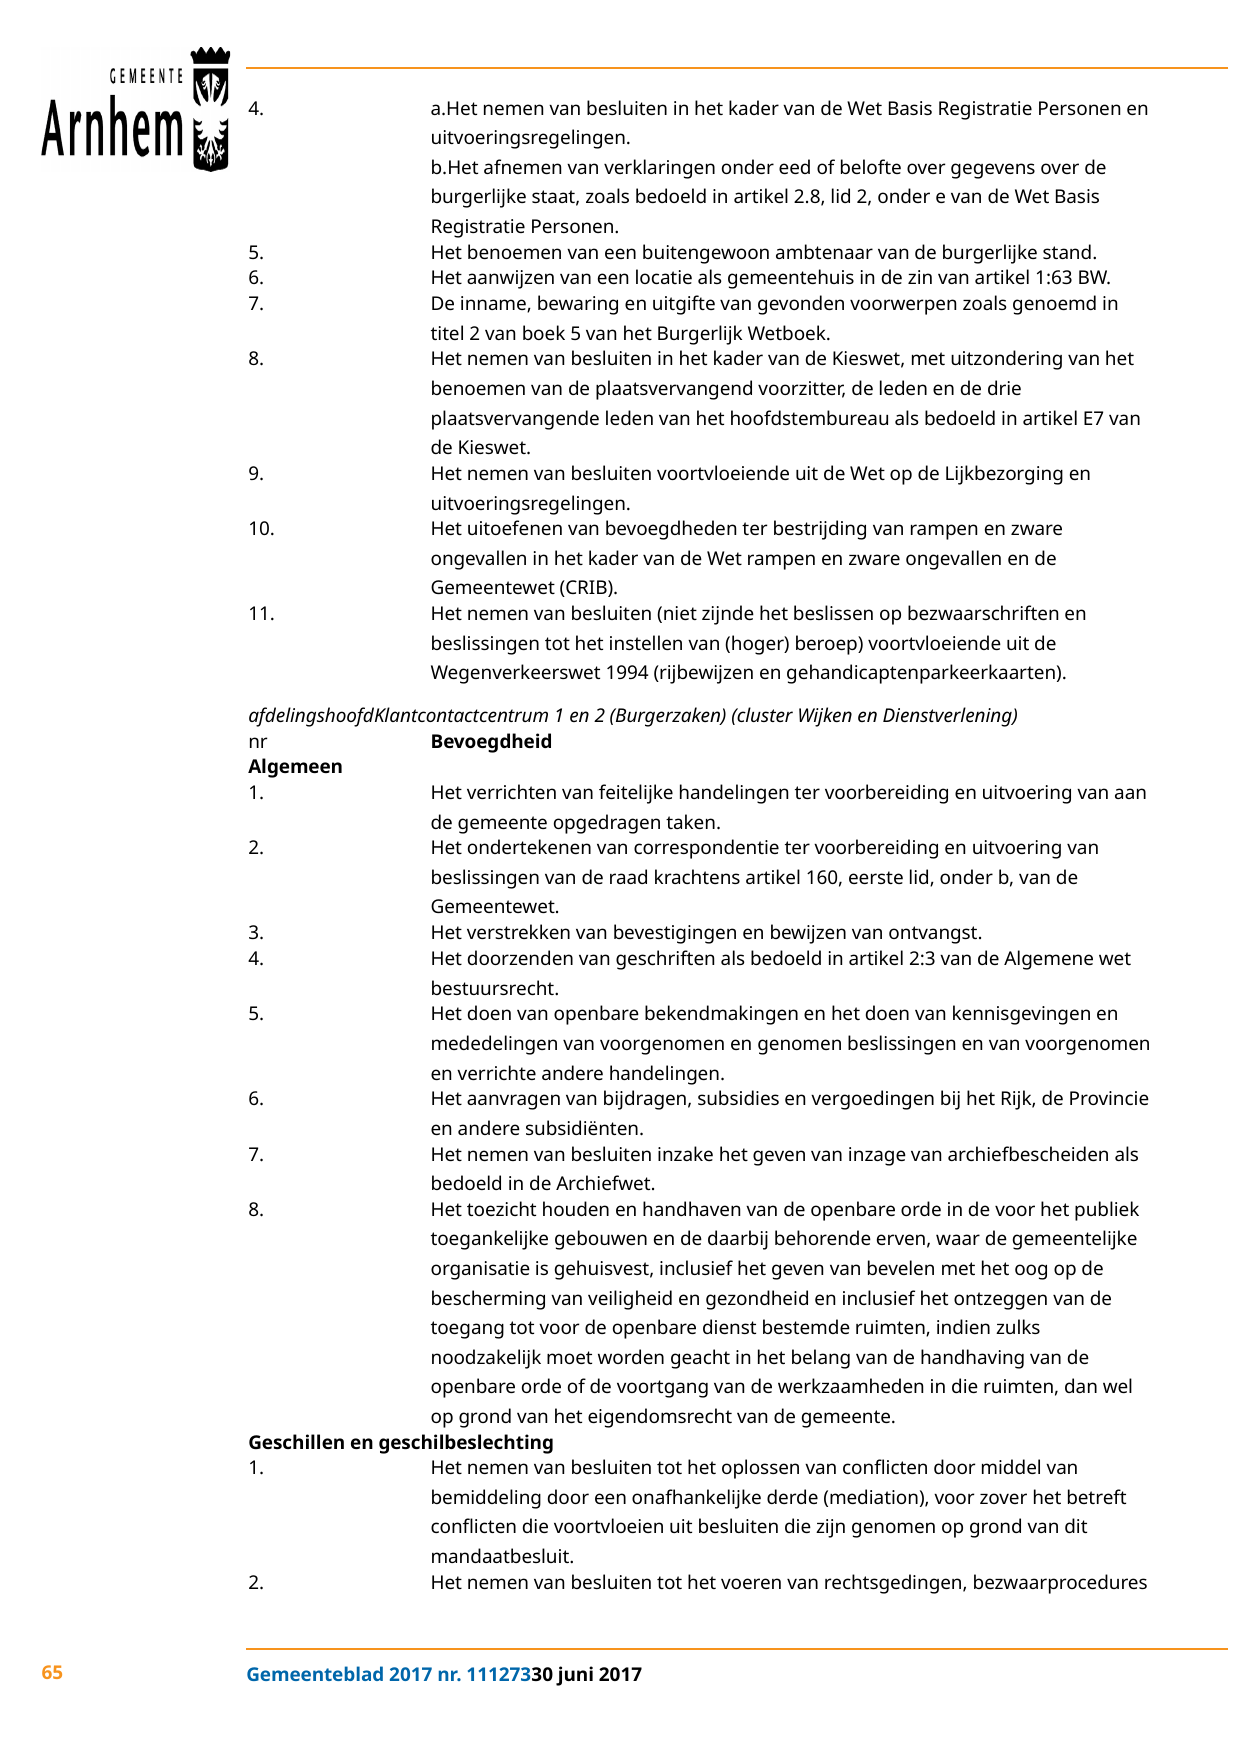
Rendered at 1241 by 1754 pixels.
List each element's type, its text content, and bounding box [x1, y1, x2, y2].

table_cell Het uitoefenen van bevoegdheden ter bestrijding van rampen en zware ongevallen in het kader van de Wet rampen en zware ongevallen en de Gemeentewet (CRIB). [430, 515, 1152, 600]
table_cell 7. [248, 1141, 430, 1196]
table_cell 11. [248, 600, 430, 685]
table_cell 4. [248, 945, 430, 1001]
table_cell Het nemen van besluiten in het kader van de Kieswet, met uitzondering van het benoemen van de plaatsvervangend voorzitter, de leden en de drie plaatsvervangende leden van het hoofdstembureau als bedoeld in artikel E7 van de Kieswet. [430, 346, 1152, 460]
table_cell Het nemen van besluiten inzake het geven van inzage van archiefbescheiden als bedoeld in de Archiefwet. [430, 1141, 1152, 1196]
table_cell 8. [248, 1196, 430, 1429]
table_cell 3. [248, 920, 430, 945]
table_cell Het doen van openbare bekendmakingen en het doen van kennisgevingen en mededelingen van voorgenomen en genomen beslissingen en van voorgenomen en verrichte andere handelingen. [430, 1001, 1152, 1085]
table_cell Het nemen van besluiten tot het voeren van rechtsgedingen, bezwaarprocedures [430, 1569, 1152, 1595]
table_cell Het toezicht houden en handhaven van de openbare orde in de voor het publiek toegankelijke gebouwen en de daarbij behorende erven, waar de gemeentelijke organisatie is gehuisvest, inclusief het geven van bevelen met het oog op de bescherming van veiligheid en gezondheid en inclusief het ontzeggen van de toegang tot voor de openbare dienst bestemde ruimten, indien zulks noodzakelijk moet worden geacht in het belang van de handhaving van de openbare orde of de voortgang van de werkzaamheden in die ruimten, dan wel op grond van het eigendomsrecht van de gemeente. [430, 1196, 1152, 1429]
table_cell De inname, bewaring en uitgifte van gevonden voorwerpen zoals genoemd in titel 2 van boek 5 van het Burgerlijk Wetboek. [430, 290, 1152, 346]
table_cell a.Het nemen van besluiten in het kader van de Wet Basis Registratie Personen en uitvoeringsregelingen. b.Het afnemen van verklaringen onder eed of belofte over gegevens over de burgerlijke staat, zoals bedoeld in artikel 2.8, lid 2, onder e van de Wet Basis Registratie Personen. [430, 95, 1152, 239]
table_cell Het verrichten van feitelijke handelingen ter voorbereiding en uitvoering van aan de gemeente opgedragen taken. [430, 779, 1152, 834]
table_cell 2. [248, 835, 430, 919]
table_header Bevoegdheid [430, 728, 1152, 753]
table_cell 5. [248, 1001, 430, 1085]
table_cell Het aanvragen van bijdragen, subsidies en vergoedingen bij het Rijk, de Provincie en andere subsidiënten. [430, 1085, 1152, 1141]
table_cell Geschillen en geschilbeslechting [248, 1429, 1152, 1454]
table_cell 9. [248, 460, 430, 515]
text afdelingshoofdKlantcontactcentrum 1 en 2 (Burgerzaken) (cluster Wijken en Dienstverlening) [248, 702, 1152, 728]
table_header nr [248, 728, 430, 753]
table_cell 1. [248, 779, 430, 834]
table_cell 1. [248, 1455, 430, 1569]
table_cell 5. [248, 239, 430, 264]
picture [41, 47, 231, 172]
table_cell Het aanwijzen van een locatie als gemeentehuis in de zin van artikel 1:63 BW. [430, 265, 1152, 290]
table_cell Het ondertekenen van correspondentie ter voorbereiding en uitvoering van beslissingen van de raad krachtens artikel 160, eerste lid, onder b, van de Gemeentewet. [430, 835, 1152, 919]
table_cell Het nemen van besluiten tot het oplossen van conflicten door middel van bemiddeling door een onafhankelijke derde (mediation), voor zover het betreft conflicten die voortvloeien uit besluiten die zijn genomen op grond van dit mandaatbesluit. [430, 1455, 1152, 1569]
table_cell Het doorzenden van geschriften als bedoeld in artikel 2:3 van de Algemene wet bestuursrecht. [430, 945, 1152, 1001]
table_cell 6. [248, 1085, 430, 1141]
table_cell 7. [248, 290, 430, 346]
table_cell Algemeen [248, 754, 1152, 779]
table_cell Het verstrekken van bevestigingen en bewijzen van ontvangst. [430, 920, 1152, 945]
table_cell Het nemen van besluiten (niet zijnde het beslissen op bezwaarschriften en beslissingen tot het instellen van (hoger) beroep) voortvloeiende uit de Wegenverkeerswet 1994 (rijbewijzen en gehandicaptenparkeerkaarten). [430, 600, 1152, 685]
table_cell 4. [248, 95, 430, 239]
table_cell 10. [248, 515, 430, 600]
table_cell 2. [248, 1569, 430, 1595]
table_cell 8. [248, 346, 430, 460]
table_cell Het benoemen van een buitengewoon ambtenaar van de burgerlijke stand. [430, 239, 1152, 264]
table_cell 6. [248, 265, 430, 290]
table_cell Het nemen van besluiten voortvloeiende uit de Wet op de Lijkbezorging en uitvoeringsregelingen. [430, 460, 1152, 515]
